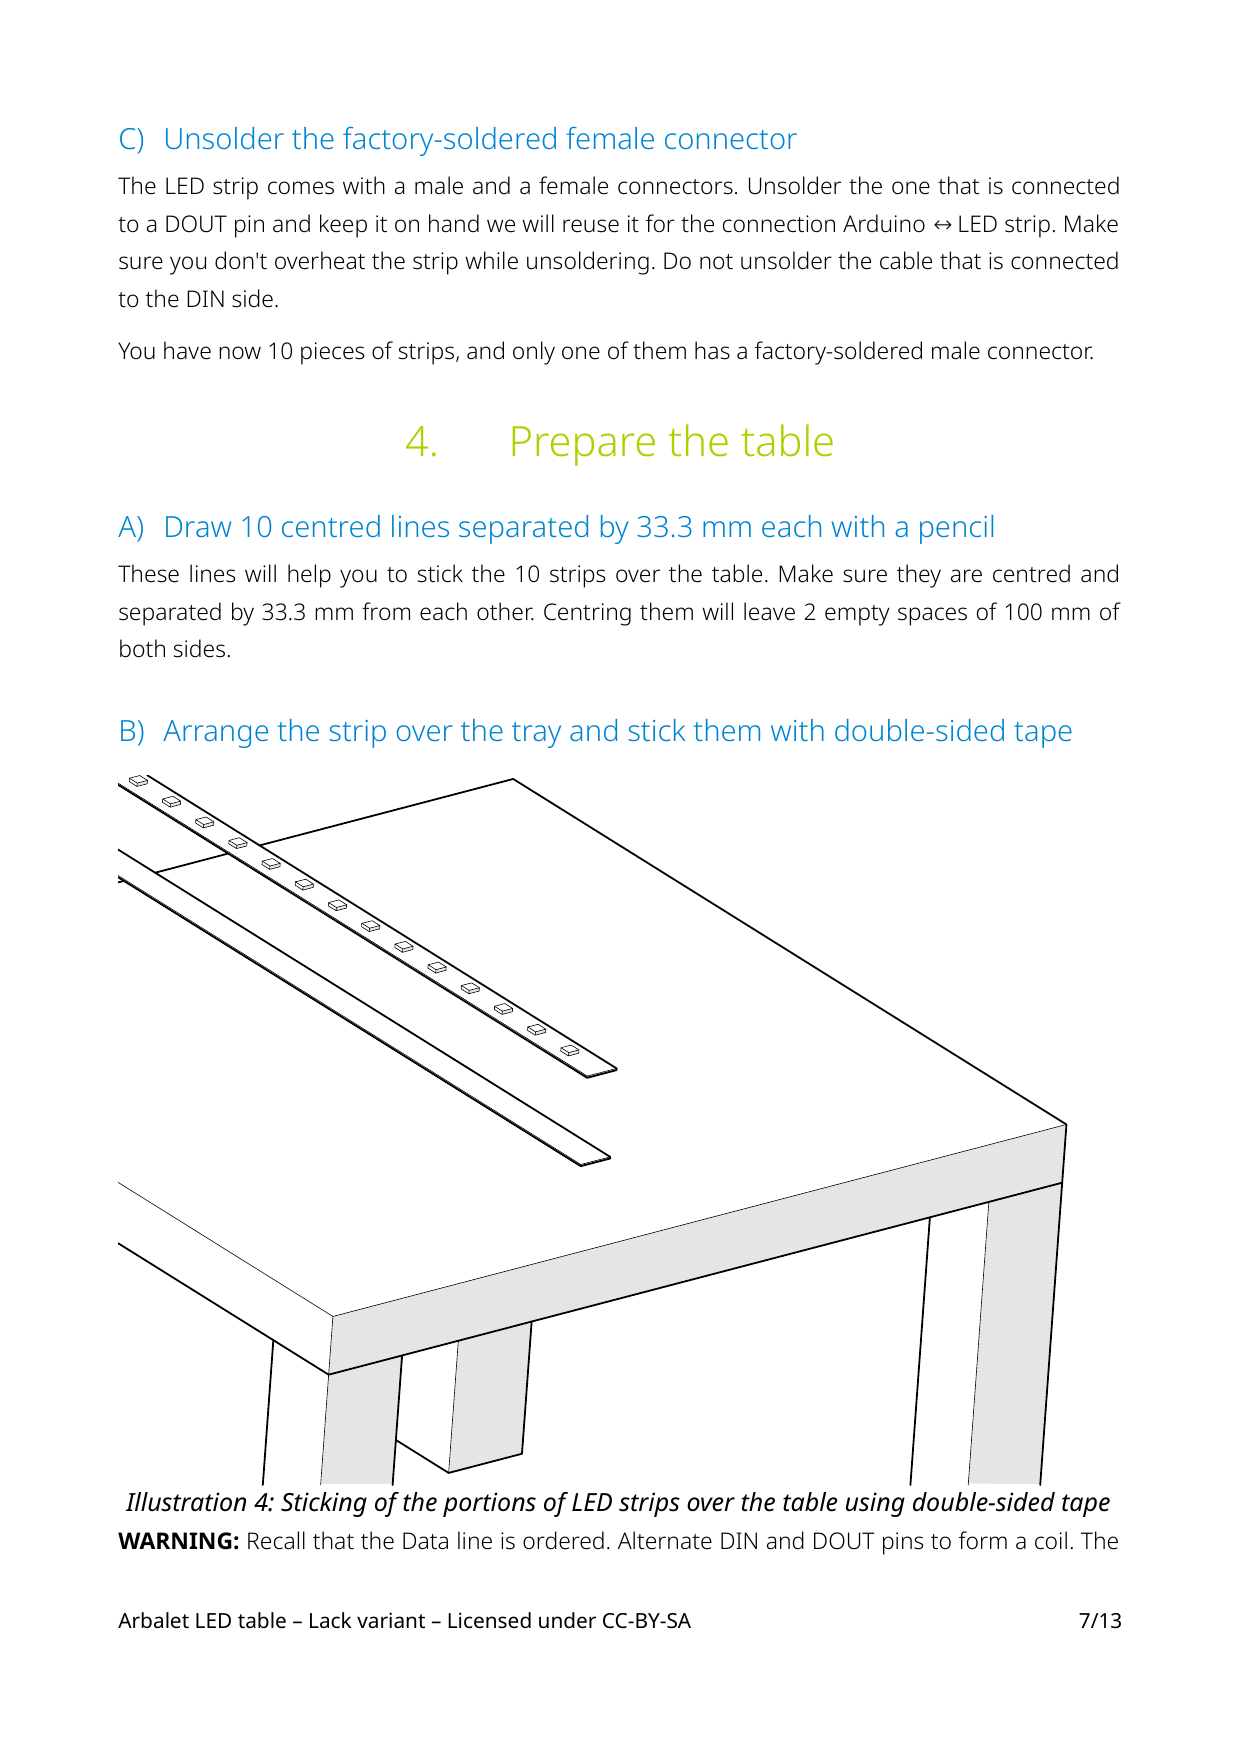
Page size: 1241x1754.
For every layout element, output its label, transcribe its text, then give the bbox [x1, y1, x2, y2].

text You have now 10 pieces of strips, and only one of them has a factory-soldered male connector. [118, 335, 1122, 366]
text These lines will help you to stick the 10 strips over the table. Make sure they are centred and separated by 33.3 mm from each other. Centring them will leave 2 empty spaces of 100 mm of both sides. [118, 558, 1122, 665]
subtitle Arrange the strip over the tray and stick them with double-sided tape [118, 711, 1122, 750]
text Illustration 4: Sticking of the portions of LED strips over the table using double-sided tape [118, 775, 1122, 1519]
subtitle Unsolder the factory-soldered female connector [118, 118, 1122, 158]
text The LED strip comes with a male and a female connectors. Unsolder the one that is connected to a DOUT pin and keep it on hand we will reuse it for the connection Arduino ↔ LED strip. Make sure you don't overheat the strip while unsoldering. Do not unsolder the cable that is connected to the DIN side. [118, 170, 1122, 314]
title Prepare the table [118, 412, 1122, 469]
text WARNING: Recall that the Data line is ordered. Alternate DIN and DOUT pins to form a coil. The [118, 1519, 1122, 1557]
subtitle Draw 10 centred lines separated by 33.3 mm each with a pencil [118, 506, 1122, 546]
text [118, 763, 1122, 775]
